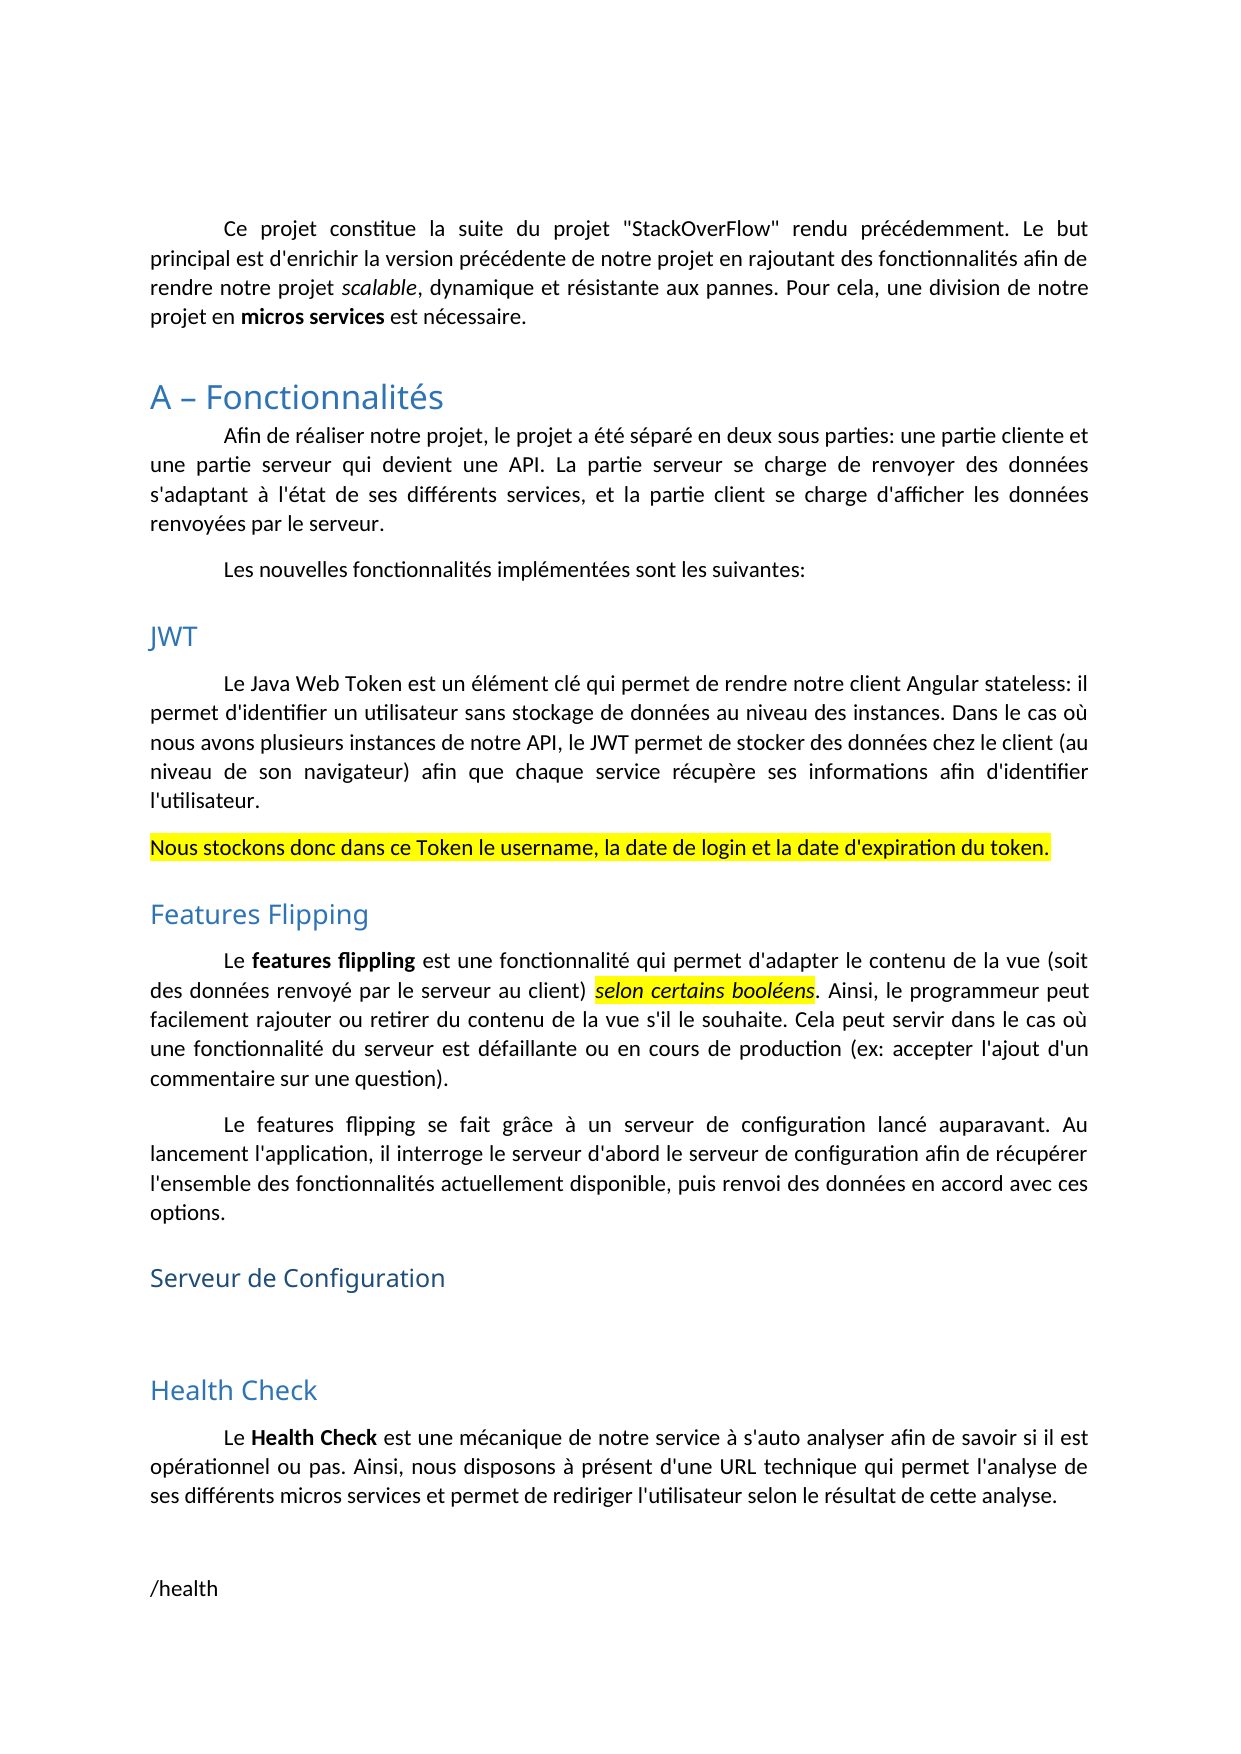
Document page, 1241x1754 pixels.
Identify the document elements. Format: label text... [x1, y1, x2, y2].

subtitle Features Flipping [150, 895, 1090, 932]
text Le Health Check est une mécanique de notre service à s'auto analyser afin de savoir si il est opérationnel ou pas. Ainsi, nous disposons à présent d'une URL technique qui permet l'analyse de ses différents micros services et permet de rediriger l'utilisateur selon le résultat de cette analyse. [150, 1423, 1090, 1510]
text Le Java Web Token est un élément clé qui permet de rendre notre client Angular stateless: il permet d'identifier un utilisateur sans stockage de données au niveau des instances. Dans le cas où nous avons plusieurs instances de notre API, le JWT permet de stocker des données chez le client (au niveau de son navigateur) afin que chaque service récupère ses informations afin d'identifier l'utilisateur. [150, 669, 1090, 814]
text Afin de réaliser notre projet, le projet a été séparé en deux sous parties: une partie cliente et une partie serveur qui devient une API. La partie serveur se charge de renvoyer des données s'adaptant à l'état de ses différents services, et la partie client se charge d'afficher les données renvoyées par le serveur. [150, 421, 1090, 537]
text /health [150, 1574, 1090, 1602]
subtitle A – Fonctionnalités [150, 373, 1090, 419]
text Le features flippling est une fonctionnalité qui permet d'adapter le contenu de la vue (soit des données renvoyé par le serveur au client) selon certains booléens. Ainsi, le programmeur peut facilement rajouter ou retirer du contenu de la vue s'il le souhaite. Cela peut servir dans le cas où une fonctionnalité du serveur est défaillante ou en cours de production (ex: accepter l'ajout d'un commentaire sur une question). [150, 946, 1090, 1092]
subtitle JWT [150, 618, 1090, 655]
text Les nouvelles fonctionnalités implémentées sont les suivantes: [150, 555, 1090, 583]
text Nous stockons donc dans ce Token le username, la date de login et la date d'expiration du token. [150, 833, 1090, 861]
text Ce projet constitue la suite du projet "StackOverFlow" rendu précédemment. Le but principal est d'enrichir la version précédente de notre projet en rajoutant des fonctionnalités afin de rendre notre projet scalable, dynamique et résistante aux pannes. Pour cela, une division de notre projet en micros services est nécessaire. [150, 214, 1090, 330]
text Le features flipping se fait grâce à un serveur de configuration lancé auparavant. Au lancement l'application, il interroge le serveur d'abord le serveur de configuration afin de récupérer l'ensemble des fonctionnalités actuellement disponible, puis renvoi des données en accord avec ces options. [150, 1110, 1090, 1226]
subtitle Health Check [150, 1372, 1090, 1409]
subtitle Serveur de Configuration [150, 1261, 1090, 1295]
